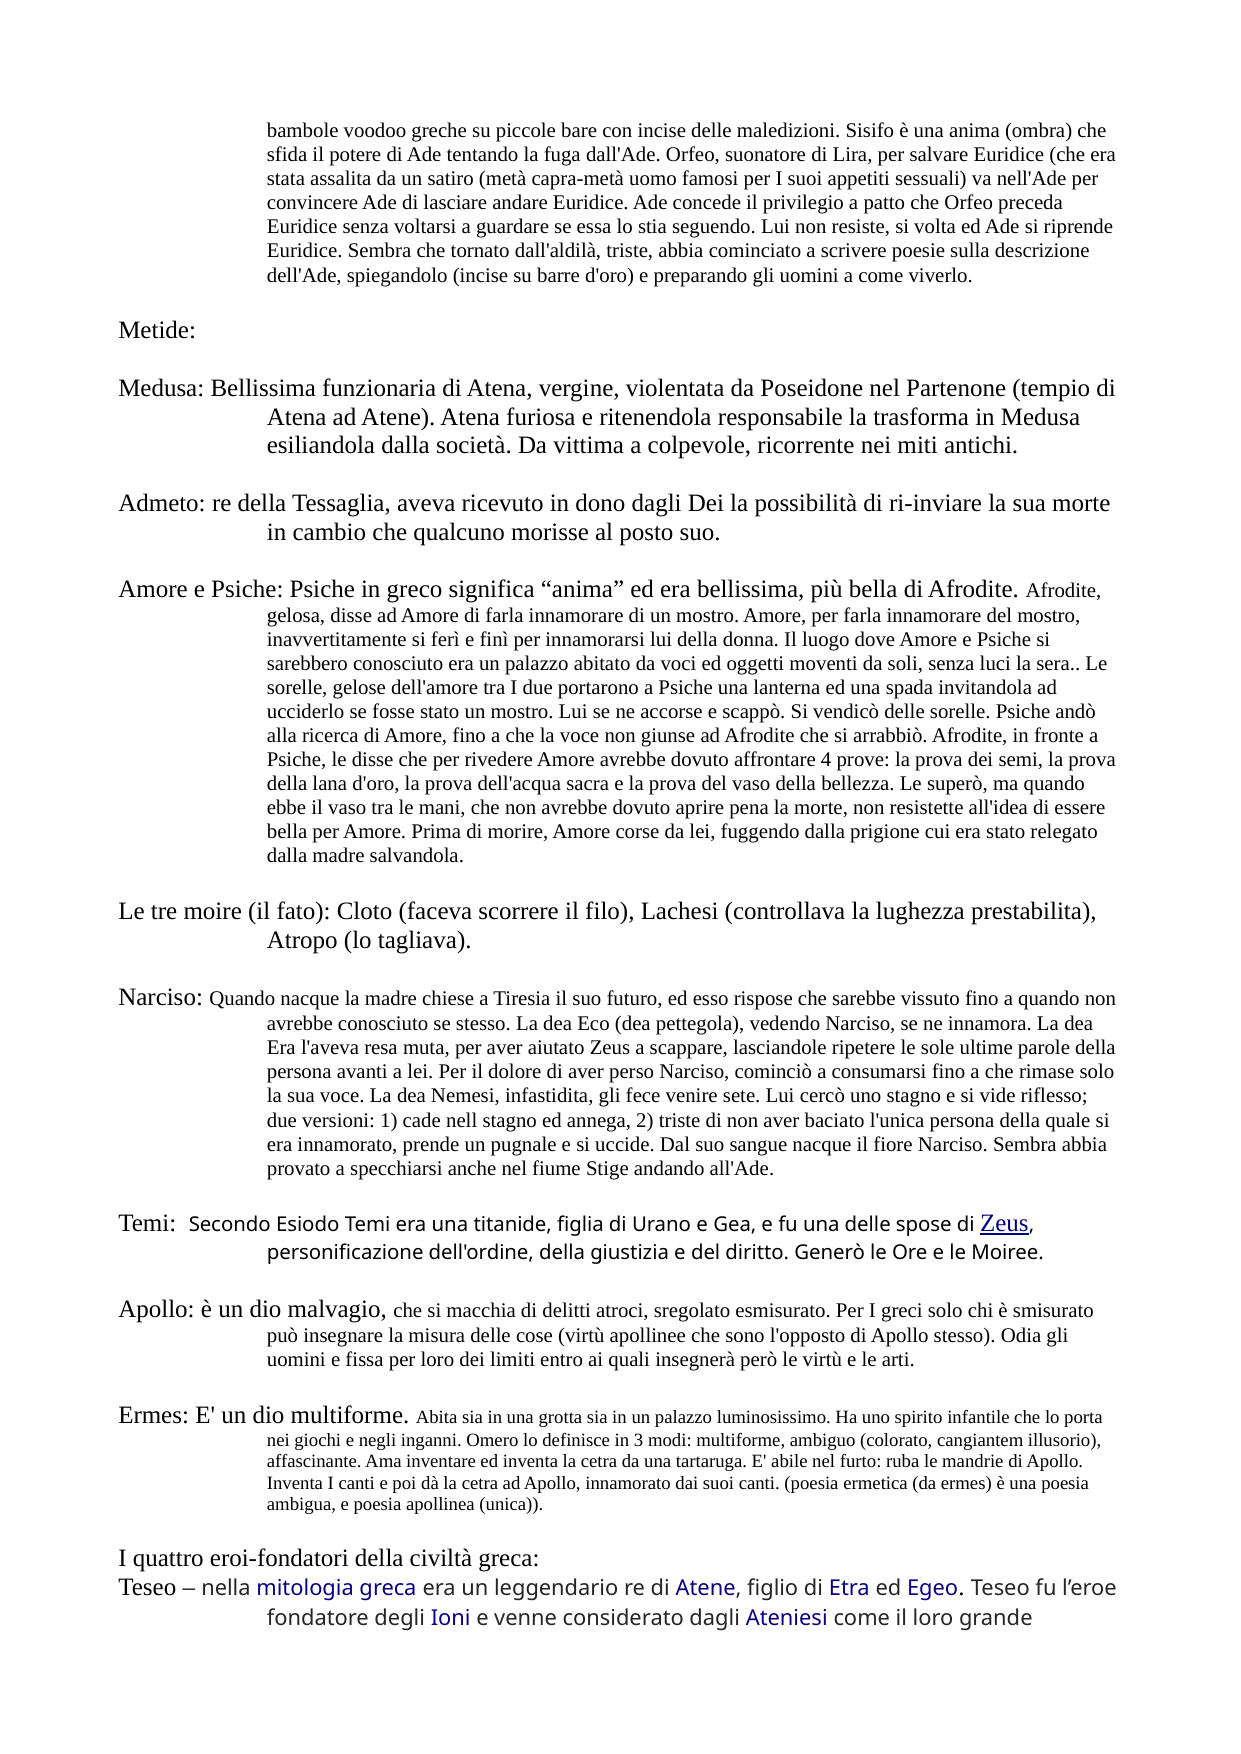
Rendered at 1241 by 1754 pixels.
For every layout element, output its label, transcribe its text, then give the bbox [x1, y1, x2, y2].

text Admeto: re della Tessaglia, aveva ricevuto in dono dagli Dei la possibilità di ri-inviare la sua morte in cambio che qualcuno morisse al posto suo. [118, 488, 1122, 545]
text Ermes: E' un dio multiforme. Abita sia in una grotta sia in un palazzo luminosissimo. Ha uno spirito infantile che lo porta nei giochi e negli inganni. Omero lo definisce in 3 modi: multiforme, ambiguo (colorato, cangiantem illusorio), affascinante. Ama inventare ed inventa la cetra da una tartaruga. E' abile nel furto: ruba le mandrie di Apollo. Inventa I canti e poi dà la cetra ad Apollo, innamorato dai suoi canti. (poesia ermetica (da ermes) è una poesia ambigua, e poesia apollinea (unica)). [118, 1400, 1122, 1515]
text Temi: Secondo Esiodo Temi era una titanide, figlia di Urano e Gea, e fu una delle spose di Zeus, personificazione dell'ordine, della giustizia e del diritto. Generò le Ore e le Moiree. [118, 1208, 1122, 1265]
text Teseo – nella mitologia greca era un leggendario re di Atene, figlio di Etra ed Egeo. Teseo fu l’eroe fondatore degli Ioni e venne considerato dagli Ateniesi come il loro grande [118, 1572, 1122, 1632]
text Medusa: Bellissima funzionaria di Atena, vergine, violentata da Poseidone nel Partenone (tempio di Atena ad Atene). Atena furiosa e ritenendola responsabile la trasforma in Medusa esiliandola dalla società. Da vittima a colpevole, ricorrente nei miti antichi. [118, 373, 1122, 459]
text I quattro eroi-fondatori della civiltà greca: [118, 1543, 1122, 1572]
text Amore e Psiche: Psiche in greco significa “anima” ed era bellissima, più bella di Afrodite. Afrodite, gelosa, disse ad Amore di farla innamorare di un mostro. Amore, per farla innamorare del mostro, inavvertitamente si ferì e finì per innamorarsi lui della donna. Il luogo dove Amore e Psiche si sarebbero conosciuto era un palazzo abitato da voci ed oggetti moventi da soli, senza luci la sera.. Le sorelle, gelose dell'amore tra I due portarono a Psiche una lanterna ed una spada invitandola ad ucciderlo se fosse stato un mostro. Lui se ne accorse e scappò. Si vendicò delle sorelle. Psiche andò alla ricerca di Amore, fino a che la voce non giunse ad Afrodite che si arrabbiò. Afrodite, in fronte a Psiche, le disse che per rivedere Amore avrebbe dovuto affrontare 4 prove: la prova dei semi, la prova della lana d'oro, la prova dell'acqua sacra e la prova del vaso della bellezza. Le superò, ma quando ebbe il vaso tra le mani, che non avrebbe dovuto aprire pena la morte, non resistette all'idea di essere bella per Amore. Prima di morire, Amore corse da lei, fuggendo dalla prigione cui era stato relegato dalla madre salvandola. [118, 574, 1122, 867]
text Narciso: Quando nacque la madre chiese a Tiresia il suo futuro, ed esso rispose che sarebbe vissuto fino a quando non avrebbe conosciuto se stesso. La dea Eco (dea pettegola), vedendo Narciso, se ne innamora. La dea Era l'aveva resa muta, per aver aiutato Zeus a scappare, lasciandole ripetere le sole ultime parole della persona avanti a lei. Per il dolore di aver perso Narciso, cominciò a consumarsi fino a che rimase solo la sua voce. La dea Nemesi, infastidita, gli fece venire sete. Lui cercò uno stagno e si vide riflesso; due versioni: 1) cade nell stagno ed annega, 2) triste di non aver baciato l'unica persona della quale si era innamorato, prende un pugnale e si uccide. Dal suo sangue nacque il fiore Narciso. Sembra abbia provato a specchiarsi anche nel fiume Stige andando all'Ade. [118, 982, 1122, 1180]
text Apollo: è un dio malvagio, che si macchia di delitti atroci, sregolato esmisurato. Per I greci solo chi è smisurato può insegnare la misura delle cose (virtù apollinee che sono l'opposto di Apollo stesso). Odia gli uomini e fissa per loro dei limiti entro ai quali insegnerà però le virtù e le arti. [118, 1294, 1122, 1371]
text Metide: [118, 315, 1122, 344]
text bambole voodoo greche su piccole bare con incise delle maledizioni. Sisifo è una anima (ombra) che sfida il potere di Ade tentando la fuga dall'Ade. Orfeo, suonatore di Lira, per salvare Euridice (che era stata assalita da un satiro (metà capra-metà uomo famosi per I suoi appetiti sessuali) va nell'Ade per convincere Ade di lasciare andare Euridice. Ade concede il privilegio a patto che Orfeo preceda Euridice senza voltarsi a guardare se essa lo stia seguendo. Lui non resiste, si volta ed Ade si riprende Euridice. Sembra che tornato dall'aldilà, triste, abbia cominciato a scrivere poesie sulla descrizione dell'Ade, spiegandolo (incise su barre d'oro) e preparando gli uomini a come viverlo. [118, 118, 1122, 287]
text Le tre moire (il fato): Cloto (faceva scorrere il filo), Lachesi (controllava la lughezza prestabilita), Atropo (lo tagliava). [118, 896, 1122, 954]
